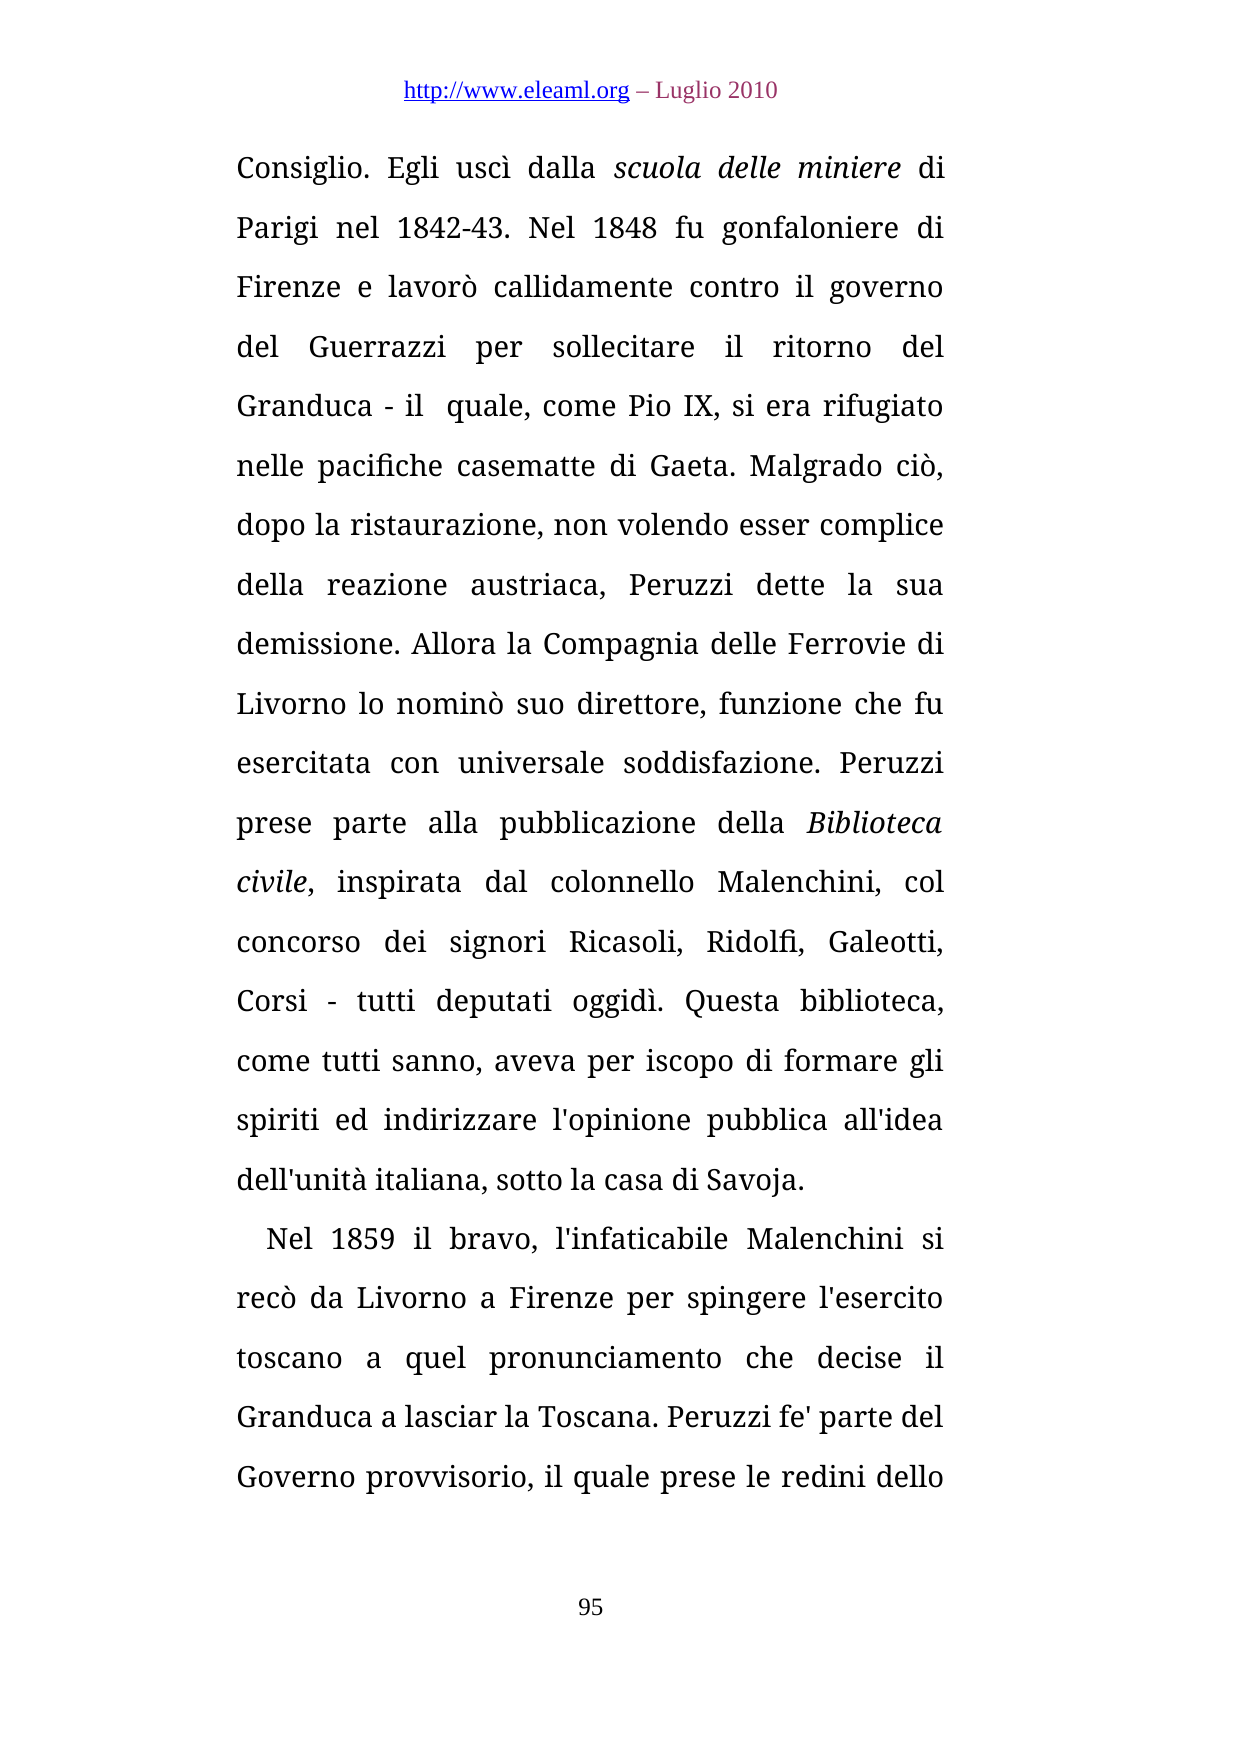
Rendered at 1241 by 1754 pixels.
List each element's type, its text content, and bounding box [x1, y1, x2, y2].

text Consiglio. Egli uscì dalla scuola delle miniere di Parigi nel 1842-43. Nel 1848 fu gonfaloniere di Firenze e lavorò callidamente contro il governo del Guerrazzi per sollecitare il ritorno del Granduca - il quale, come Pio IX, si era rifugiato nelle pacifiche casematte di Gaeta. Malgrado ciò, dopo la ristaurazione, non volendo esser complice della reazione austriaca, Peruzzi dette la sua demissione. Allora la Compagnia delle Ferrovie di Livorno lo nominò suo direttore, funzione che fu esercitata con universale soddisfazione. Peruzzi prese parte alla pubblicazione della Biblioteca civile, inspirata dal colonnello Malenchini, col concorso dei signori Ricasoli, Ridolfi, Galeotti, Corsi - tutti deputati oggidì. Questa biblioteca, come tutti sanno, aveva per iscopo di formare gli spiriti ed indirizzare l'opinione pubblica all'idea dell'unità italiana, sotto la casa di Savoja. [236, 148, 945, 1198]
text Nel 1859 il bravo, l'infaticabile Malenchini si recò da Livorno a Firenze per spingere l'esercito toscano a quel pronunciamento che decise il Granduca a lasciar la Toscana. Peruzzi fe' parte del Governo provvisorio, il quale prese le redini dello [236, 1218, 945, 1496]
